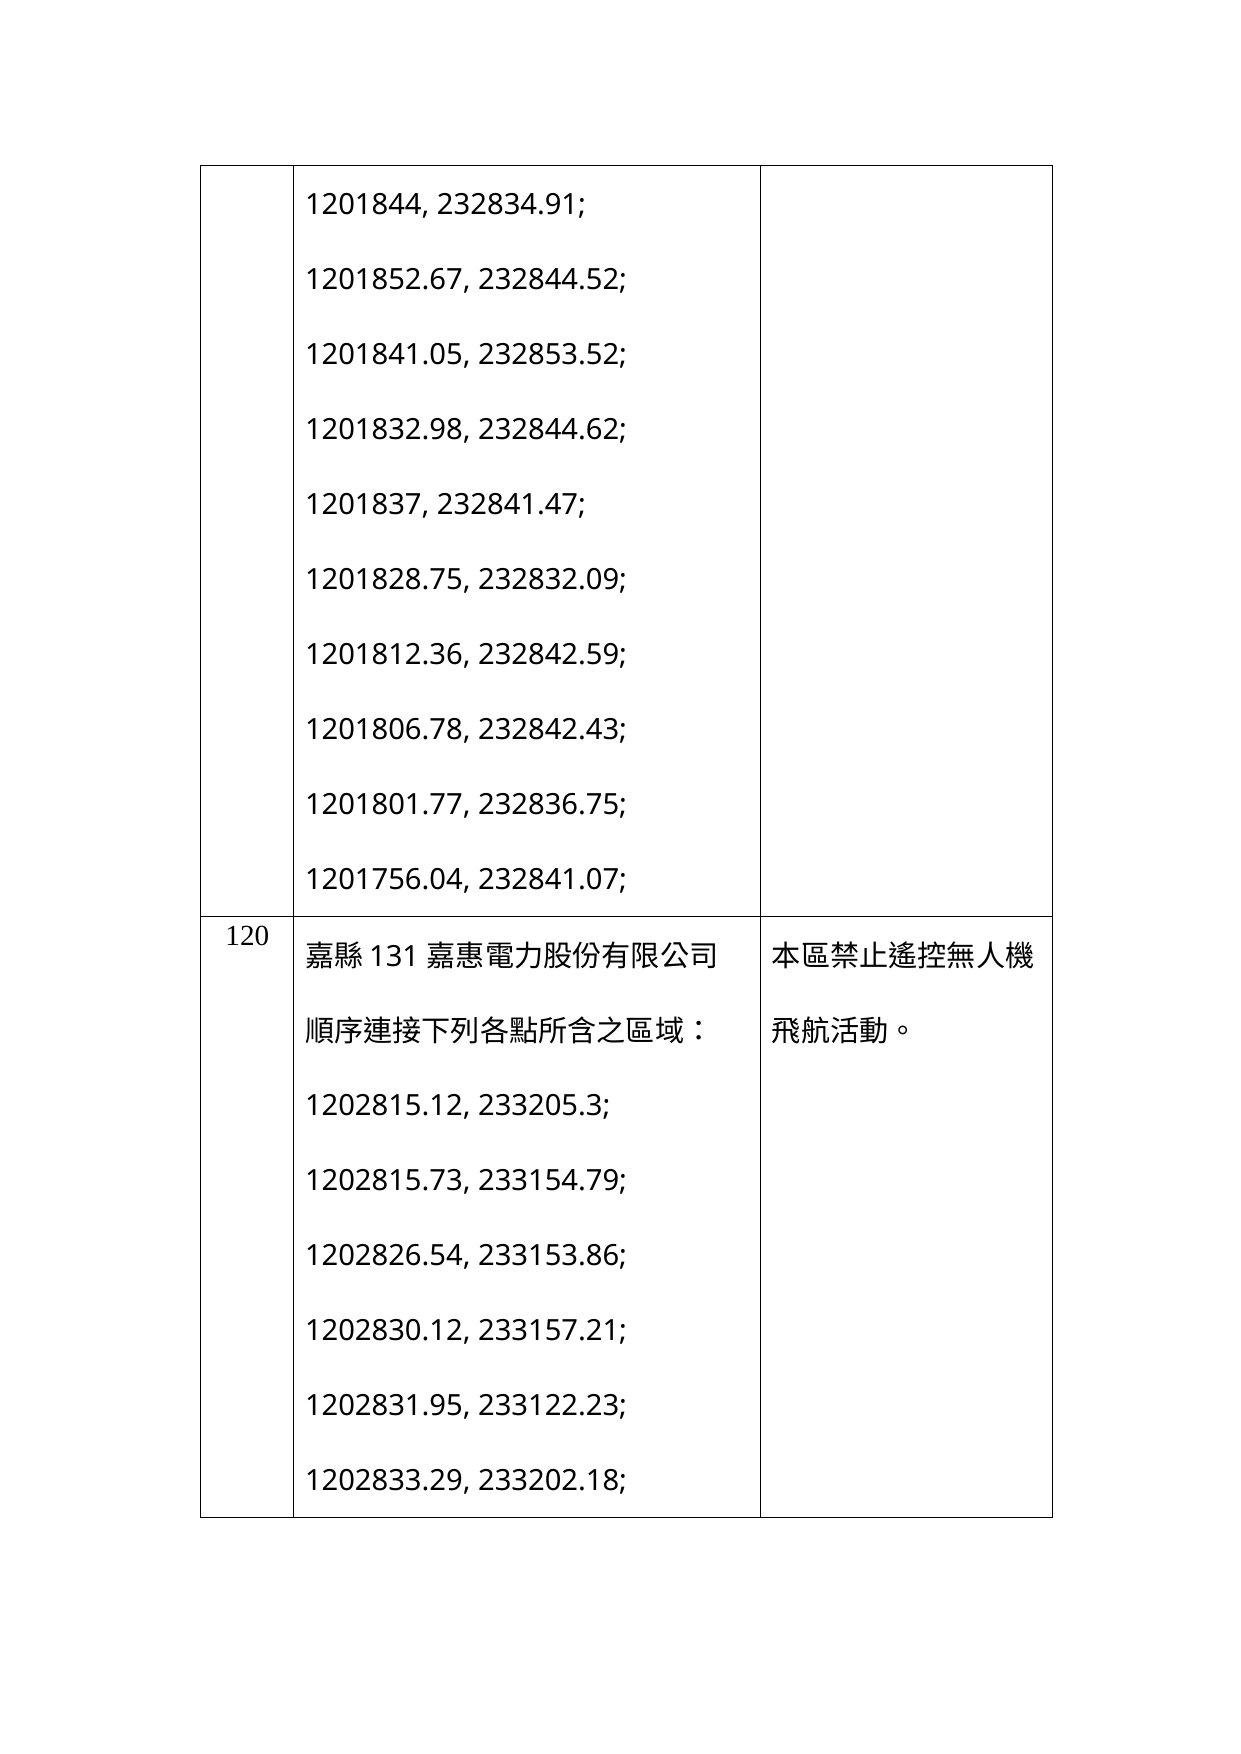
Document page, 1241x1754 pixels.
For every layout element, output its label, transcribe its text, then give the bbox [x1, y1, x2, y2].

table_cell 120 [201, 917, 293, 1517]
table_cell 本區禁止遙控無人機飛航活動。 [761, 917, 1052, 1517]
table_cell 1201844, 232834.91; 1201852.67, 232844.52; 1201841.05, 232853.52; 1201832.98, 232844.62; 1201837, 232841.47; 1201828.75, 232832.09; 1201812.36, 232842.59; 1201806.78, 232842.43; 1201801.77, 232836.75; 1201756.04, 232841.07; [294, 166, 760, 916]
table_cell [761, 166, 1052, 916]
table_cell 嘉縣131 嘉惠電力股份有限公司 順序連接下列各點所含之區域： 1202815.12, 233205.3; 1202815.73, 233154.79; 1202826.54, 233153.86; 1202830.12, 233157.21; 1202831.95, 233122.23; 1202833.29, 233202.18; [294, 917, 760, 1517]
table_cell [201, 166, 293, 916]
